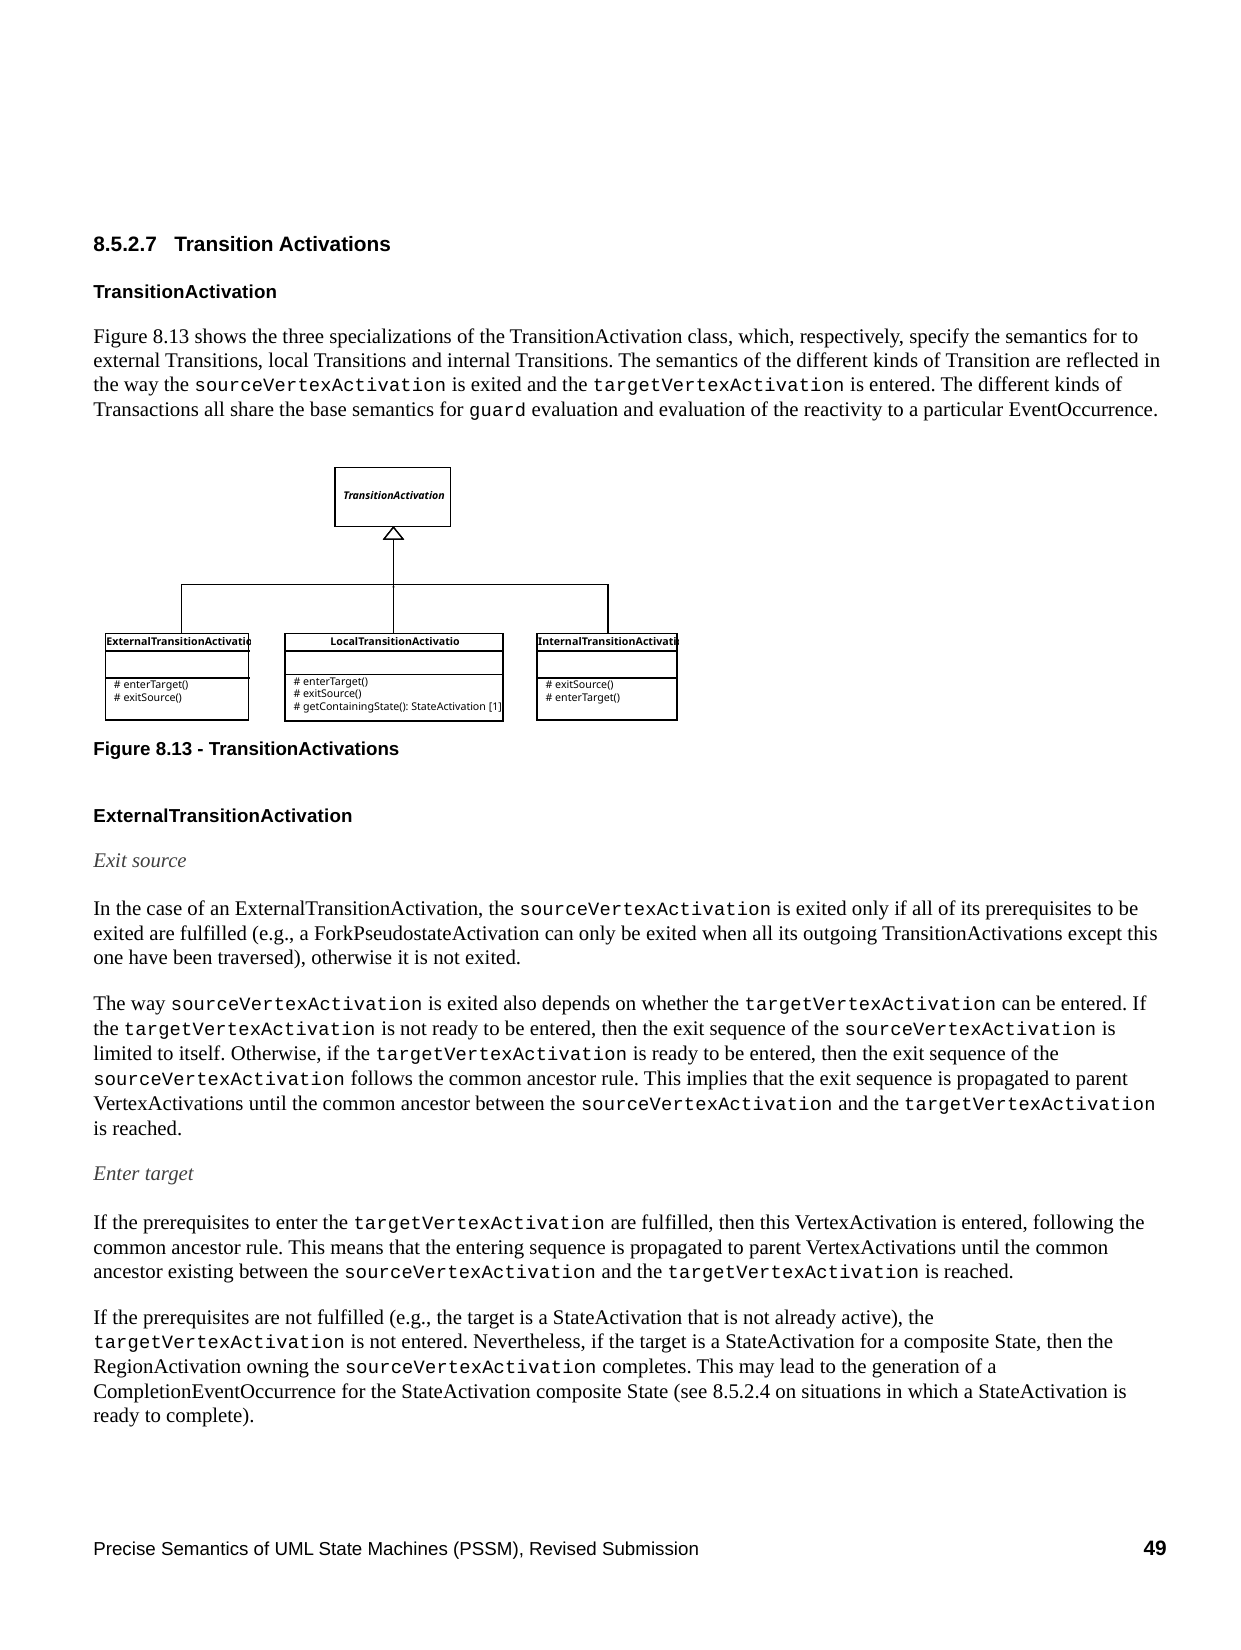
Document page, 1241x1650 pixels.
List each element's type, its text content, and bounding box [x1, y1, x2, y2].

subtitle Transition Activations [93, 231, 1164, 256]
subtitle ExternalTransitionActivation [93, 805, 1164, 827]
text If the prerequisites are not fulfilled (e.g., the target is a StateActivation that is not already active), the targetVertexActivation is not entered. Nevertheless, if the target is a StateActivation for a composite State, then the RegionActivation owning the sourceVertexActivation completes. This may lead to the generation of a CompletionEventOccurrence for the StateActivation composite State (see 8.5.2.4 on situations in which a StateActivation is ready to complete). [93, 1305, 1164, 1427]
subtitle Exit source [93, 847, 1164, 872]
subtitle Enter target [93, 1161, 1164, 1185]
text In the case of an ExternalTransitionActivation, the sourceVertexActivation is exited only if all of its prerequisites to be exited are fulfilled (e.g., a ForkPseudostateActivation can only be exited when all its outgoing TransitionActivations except this one have been traversed), otherwise it is not exited. [93, 896, 1164, 969]
text Figure 8.13 shows the three specializations of the TransitionActivation class, which, respectively, specify the semantics for to external Transitions, local Transitions and internal Transitions. The semantics of the different kinds of Transition are reflected in the way the sourceVertexActivation is exited and the targetVertexActivation is entered. The different kinds of Transactions all share the base semantics for guard evaluation and evaluation of the reactivity to a particular EventOccurrence. [93, 324, 1164, 422]
text The way sourceVertexActivation is exited also depends on whether the targetVertexActivation can be entered. If the targetVertexActivation is not ready to be entered, then the exit sequence of the sourceVertexActivation is limited to itself. Otherwise, if the targetVertexActivation is ready to be entered, then the exit sequence of the sourceVertexActivation follows the common ancestor rule. This implies that the exit sequence is propagated to parent VertexActivations until the common ancestor between the sourceVertexActivation and the targetVertexActivation is reached. [93, 990, 1164, 1140]
subtitle TransitionActivation [93, 281, 1164, 303]
text Figure 8.13 - TransitionActivations [93, 456, 692, 759]
text If the prerequisites to enter the targetVertexActivation are fulfilled, then this VertexActivation is entered, following the common ancestor rule. This means that the entering sequence is propagated to parent VertexActivations until the common ancestor existing between the sourceVertexActivation and the targetVertexActivation is reached. [93, 1210, 1164, 1284]
